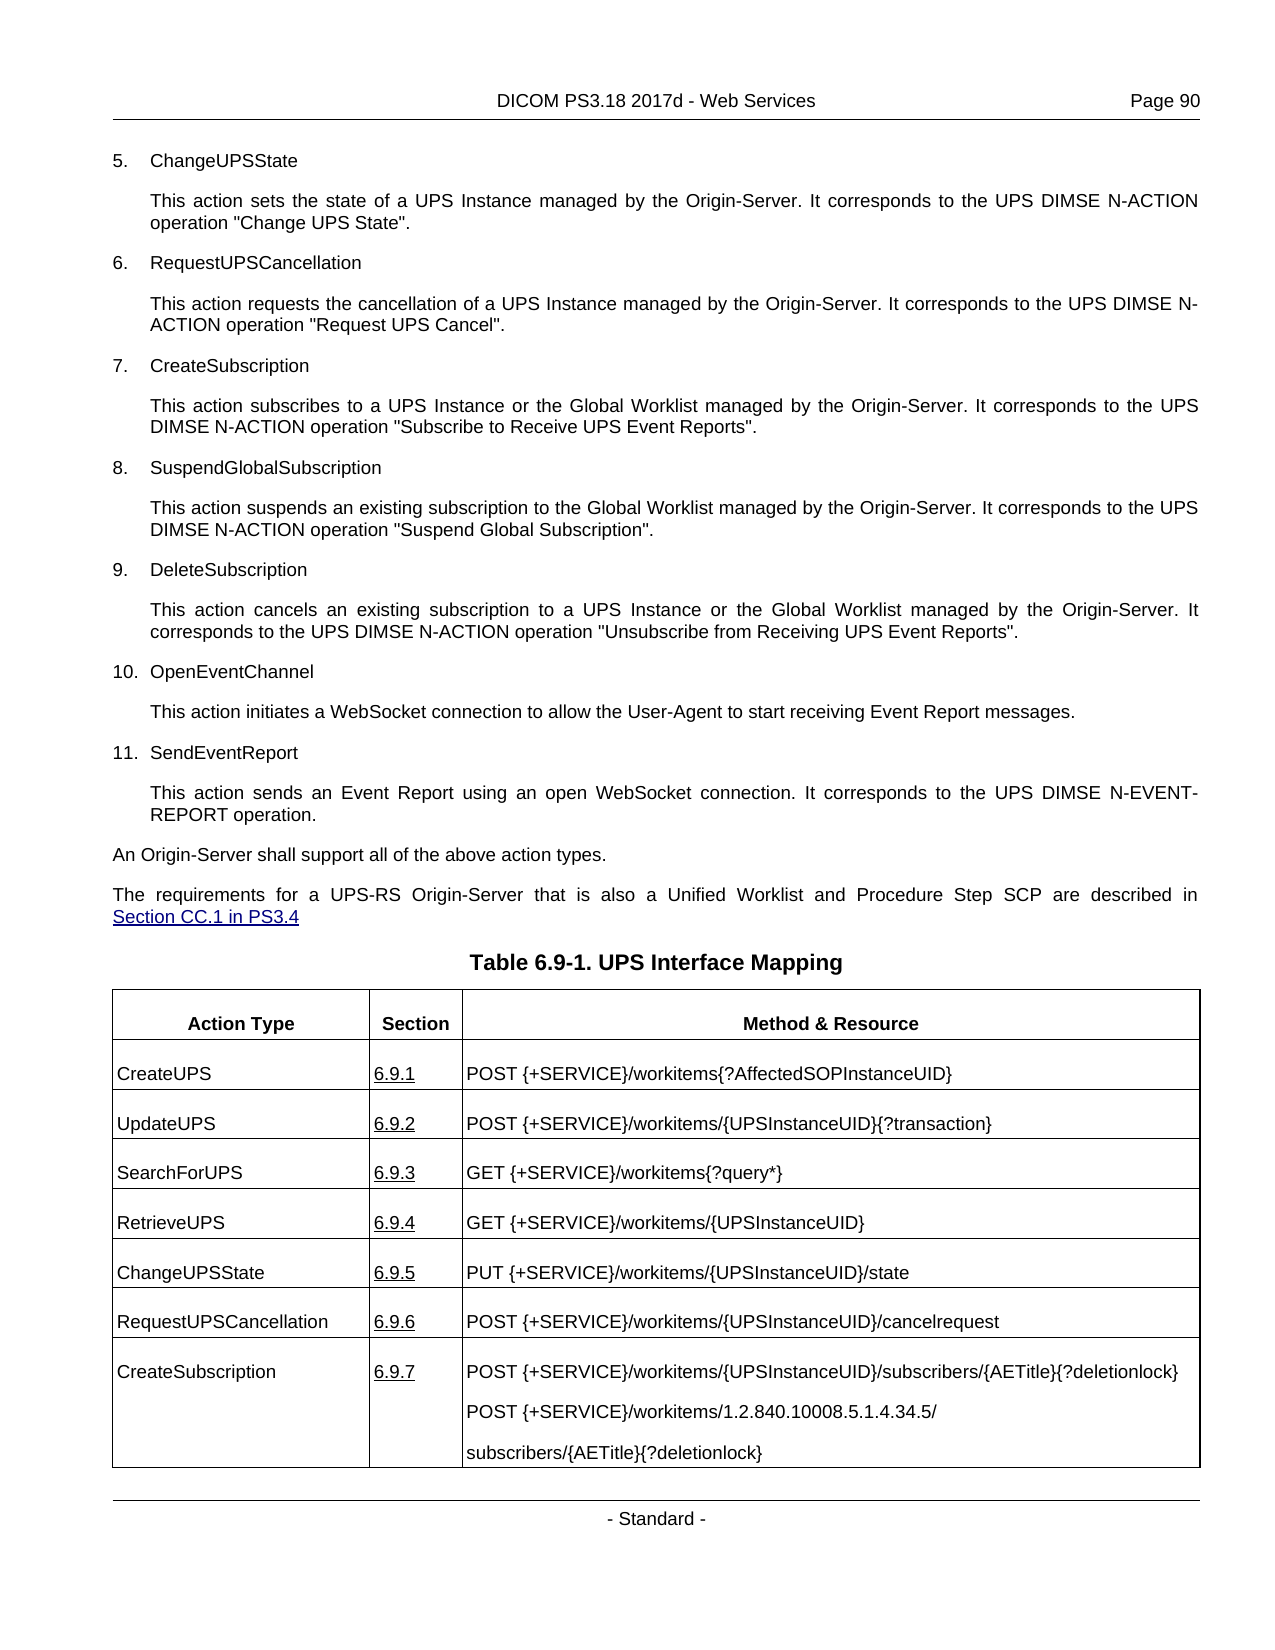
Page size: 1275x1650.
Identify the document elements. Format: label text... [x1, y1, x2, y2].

table_header Method & Resource [463, 990, 1199, 1039]
list This action sends an Event Report using an open WebSocket connection. It corresponds to the UPS DIMSE N-EVENT-REPORT operation. [112, 782, 1200, 825]
table_cell UpdateUPS [113, 1090, 369, 1138]
table_cell 6.9.2 [370, 1090, 462, 1138]
table_cell 6.9.5 [370, 1239, 462, 1287]
table_cell POST {+SERVICE}/workitems/{UPSInstanceUID}/subscribers/{AETitle}{?deletionlock} POST {+SERVICE}/workitems/1.2.840.10008.5.1.4.34.5/ subscribers/{AETitle}{?deletionlock} [463, 1338, 1199, 1467]
table_cell GET {+SERVICE}/workitems/{UPSInstanceUID} [463, 1189, 1199, 1237]
list This action requests the cancellation of a UPS Instance managed by the Origin-Server. It corresponds to the UPS DIMSE N-ACTION operation "Request UPS Cancel". [112, 292, 1200, 336]
table_header Action Type [113, 990, 369, 1039]
list This action initiates a WebSocket connection to allow the User-Agent to start receiving Event Report messages. [112, 701, 1200, 723]
text Table 6.9-1. UPS Interface Mapping [112, 950, 1200, 976]
list SuspendGlobalSubscription [112, 457, 1200, 478]
list This action subscribes to a UPS Instance or the Global Worklist managed by the Origin-Server. It corresponds to the UPS DIMSE N-ACTION operation "Subscribe to Receive UPS Event Reports". [112, 395, 1200, 438]
table_cell 6.9.7 [370, 1338, 462, 1467]
list This action suspends an existing subscription to the Global Worklist managed by the Origin-Server. It corresponds to the UPS DIMSE N-ACTION operation "Suspend Global Subscription". [112, 497, 1200, 540]
list This action cancels an existing subscription to a UPS Instance or the Global Worklist managed by the Origin-Server. It corresponds to the UPS DIMSE N-ACTION operation "Unsubscribe from Receiving UPS Event Reports". [112, 599, 1200, 642]
table_cell ChangeUPSState [113, 1239, 369, 1287]
table_cell 6.9.3 [370, 1139, 462, 1188]
list OpenEventChannel [112, 661, 1200, 682]
list SendEventReport [112, 742, 1200, 763]
list RequestUPSCancellation [112, 252, 1200, 274]
table_cell CreateUPS [113, 1040, 369, 1088]
list ChangeUPSState [112, 150, 1200, 172]
table_cell CreateSubscription [113, 1338, 369, 1467]
table_cell 6.9.4 [370, 1189, 462, 1237]
list This action sets the state of a UPS Instance managed by the Origin-Server. It corresponds to the UPS DIMSE N-ACTION operation "Change UPS State". [112, 190, 1200, 233]
text An Origin-Server shall support all of the above action types. [112, 844, 1200, 865]
table_cell SearchForUPS [113, 1139, 369, 1188]
table_cell GET {+SERVICE}/workitems{?query*} [463, 1139, 1199, 1188]
table_cell 6.9.1 [370, 1040, 462, 1088]
table_cell RetrieveUPS [113, 1189, 369, 1237]
table_cell PUT {+SERVICE}/workitems/{UPSInstanceUID}/state [463, 1239, 1199, 1287]
text The requirements for a UPS-RS Origin-Server that is also a Unified Worklist and Procedure Step SCP are described in Section CC.1 in PS3.4 [112, 884, 1200, 927]
table_cell RequestUPSCancellation [113, 1288, 369, 1337]
table_cell 6.9.6 [370, 1288, 462, 1337]
list DeleteSubscription [112, 559, 1200, 580]
table_cell POST {+SERVICE}/workitems{?AffectedSOPInstanceUID} [463, 1040, 1199, 1088]
table_cell POST {+SERVICE}/workitems/{UPSInstanceUID}/cancelrequest [463, 1288, 1199, 1337]
table_cell POST {+SERVICE}/workitems/{UPSInstanceUID}{?transaction} [463, 1090, 1199, 1138]
list CreateSubscription [112, 354, 1200, 376]
table_header Section [370, 990, 462, 1039]
